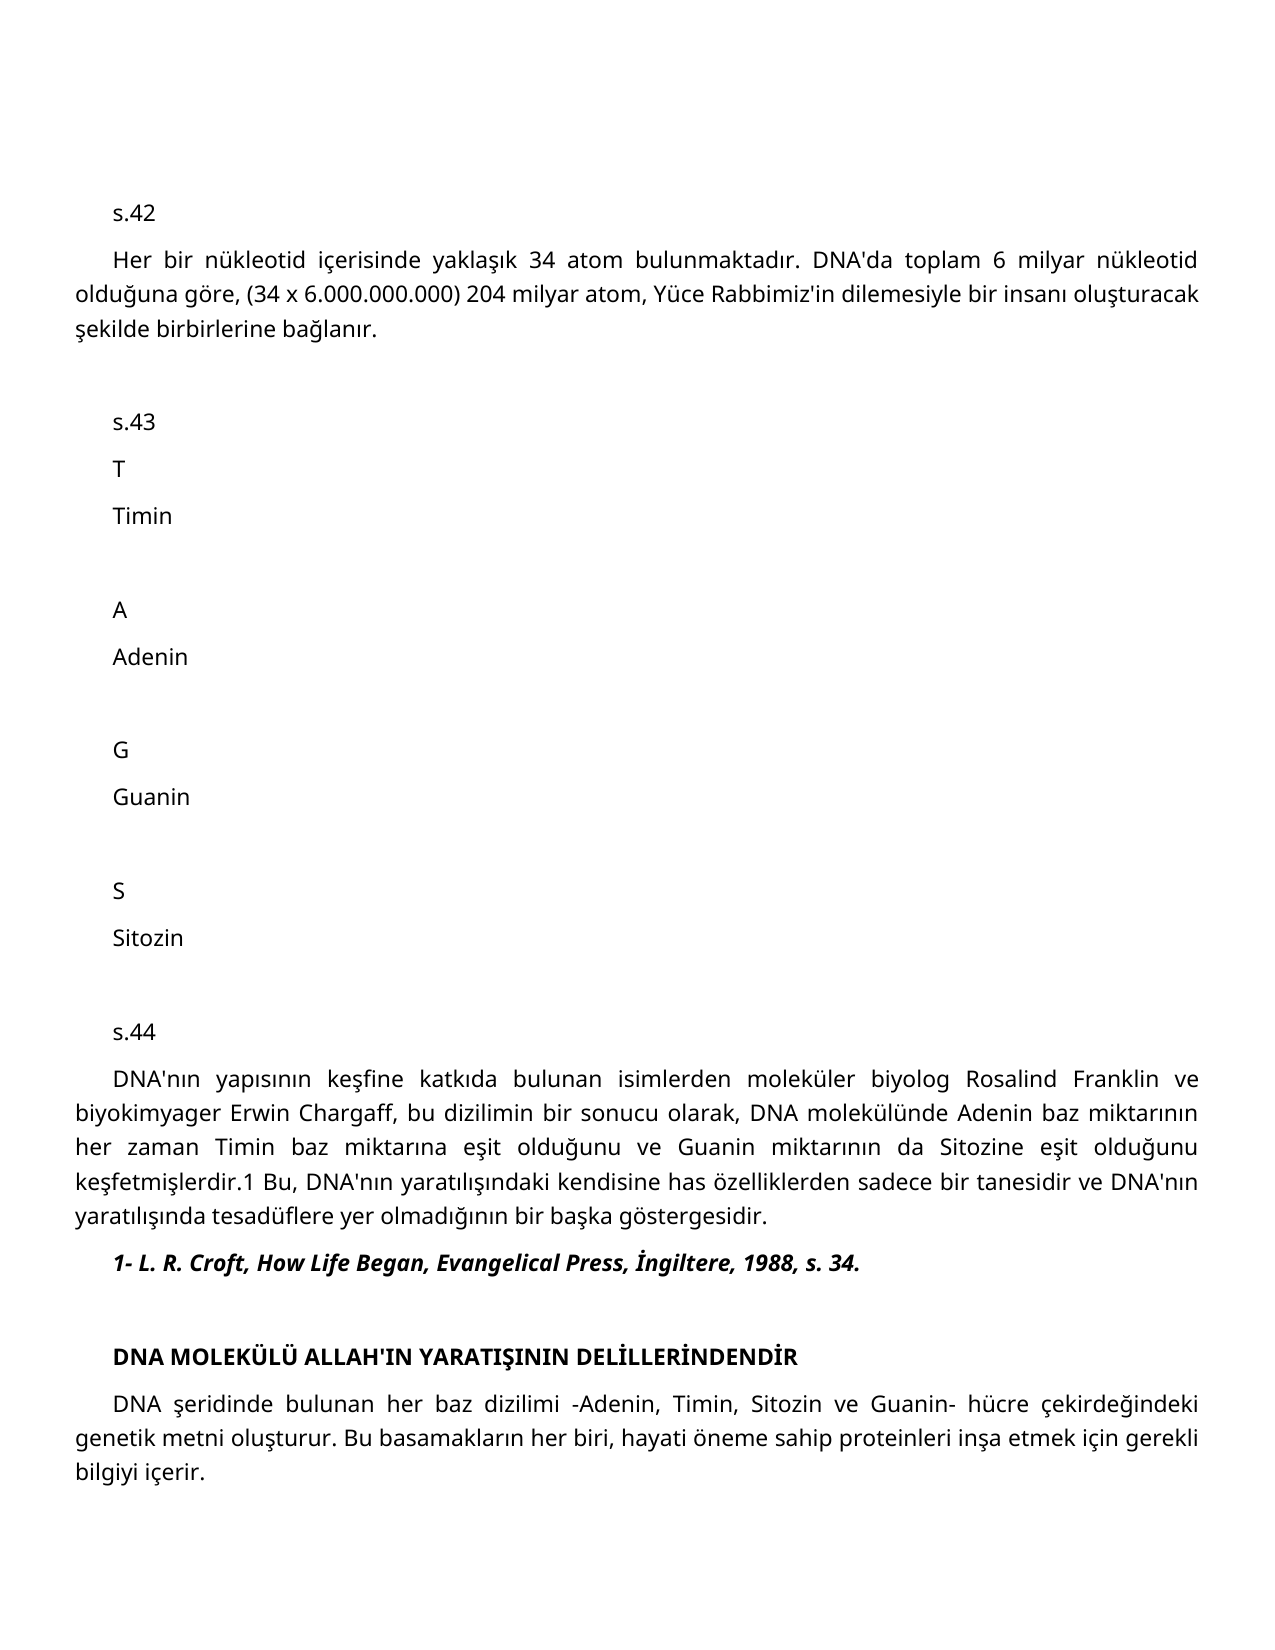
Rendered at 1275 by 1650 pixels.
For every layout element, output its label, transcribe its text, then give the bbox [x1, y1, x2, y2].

text 1- L. R. Croft, How Life Began, Evangelical Press, İngiltere, 1988, s. 34. [75, 1247, 1200, 1278]
text DNA şeridinde bulunan her baz dizilimi -Adenin, Timin, Sitozin ve Guanin- hücre çekirdeğindeki genetik metni oluşturur. Bu basamakların her biri, hayati öneme sahip proteinleri inşa etmek için gerekli bilgiyi içerir. [75, 1387, 1200, 1487]
text s.43 [75, 406, 1200, 437]
text Adenin [75, 641, 1200, 672]
text s.44 [75, 1016, 1200, 1047]
text DNA MOLEKÜLÜ ALLAH'IN YARATIŞININ DELİLLERİNDENDİR [75, 1341, 1200, 1372]
text Guanin [75, 781, 1200, 812]
text Her bir nükleotid içerisinde yaklaşık 34 atom bulunmaktadır. DNA'da toplam 6 milyar nükleotid olduğuna göre, (34 x 6.000.000.000) 204 milyar atom, Yüce Rabbimiz'in dilemesiyle bir insanı oluşturacak şekilde birbirlerine bağlanır. [75, 244, 1200, 344]
text S [75, 875, 1200, 906]
text Sitozin [75, 922, 1200, 953]
text T [75, 453, 1200, 484]
text G [75, 734, 1200, 766]
text Timin [75, 500, 1200, 531]
text A [75, 594, 1200, 625]
text s.42 [75, 197, 1200, 228]
text DNA'nın yapısının keşfine katkıda bulunan isimlerden moleküler biyolog Rosalind Franklin ve biyokimyager Erwin Chargaff, bu dizilimin bir sonucu olarak, DNA molekülünde Adenin baz miktarının her zaman Timin baz miktarına eşit olduğunu ve Guanin miktarının da Sitozine eşit olduğunu keşfetmişlerdir.1 Bu, DNA'nın yaratılışındaki kendisine has özelliklerden sadece bir tanesidir ve DNA'nın yaratılışında tesadüflere yer olmadığının bir başka göstergesidir. [75, 1062, 1200, 1231]
